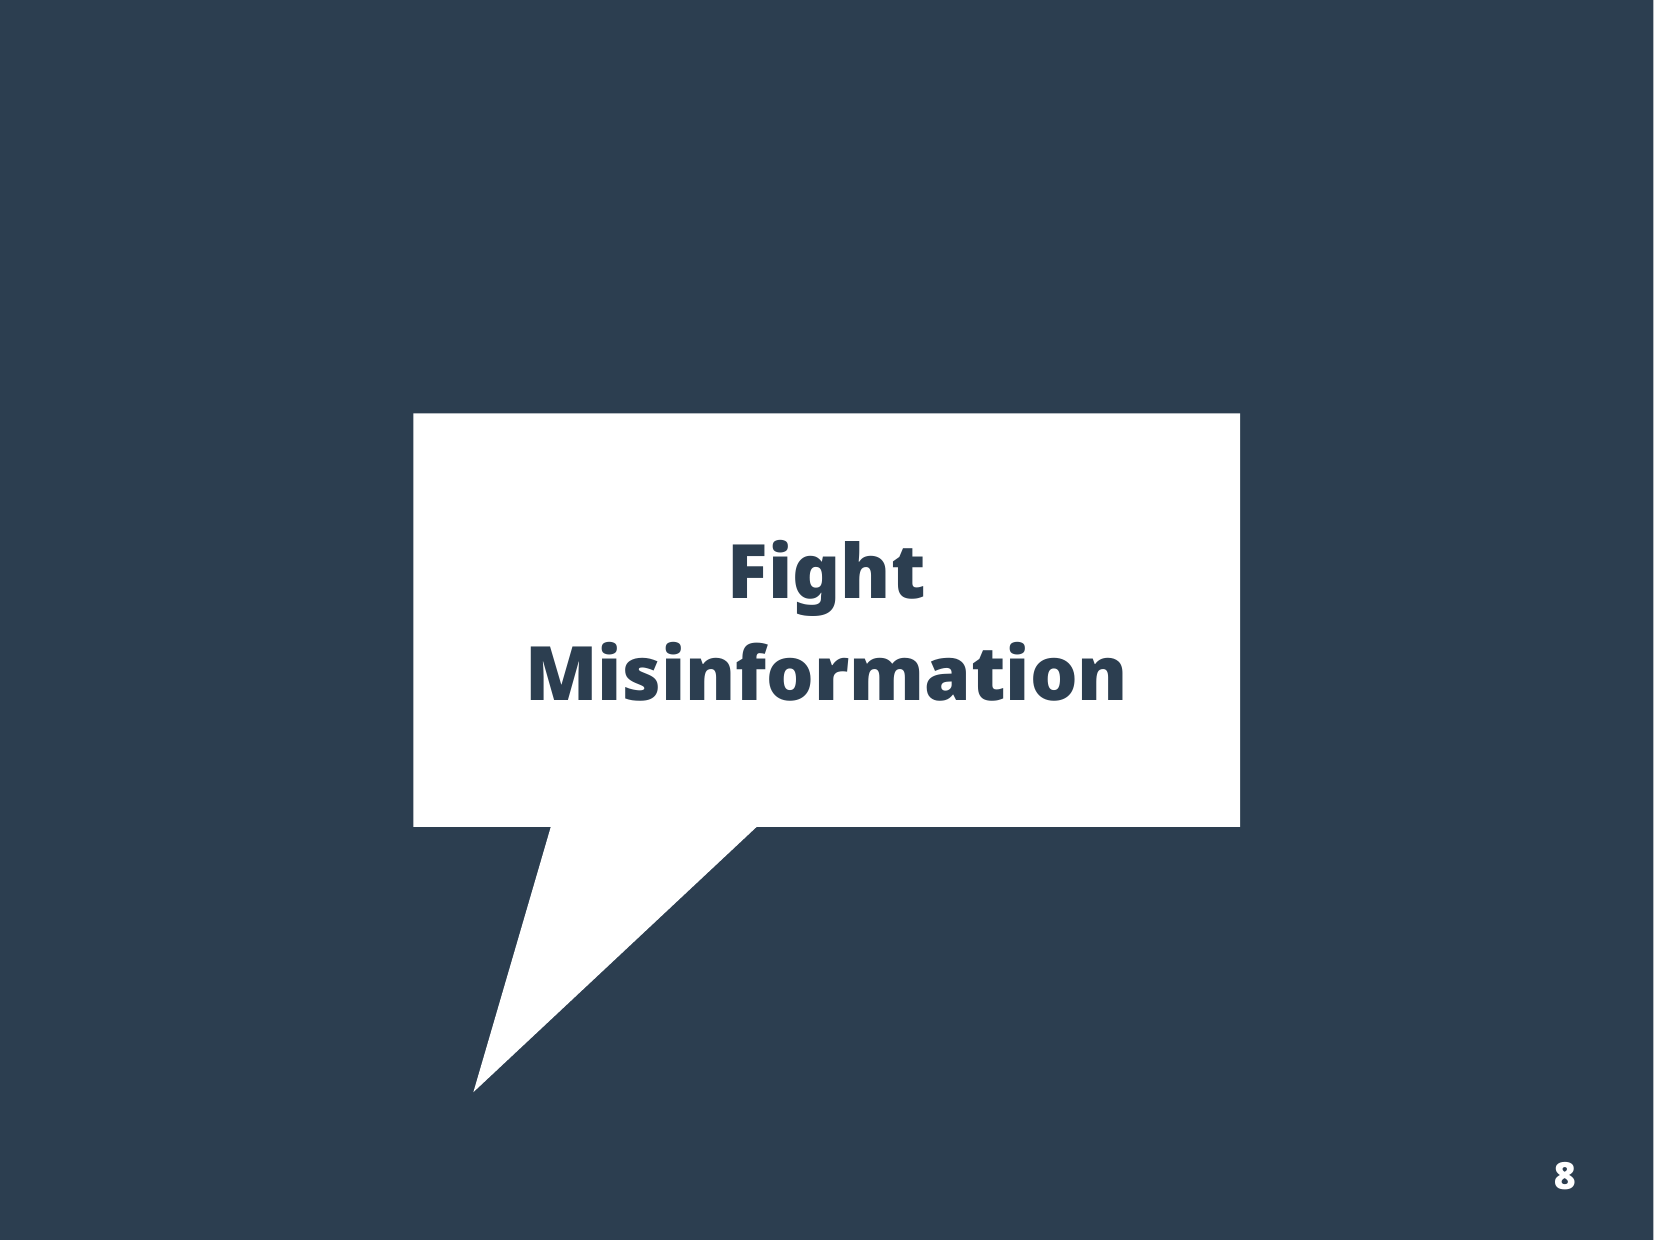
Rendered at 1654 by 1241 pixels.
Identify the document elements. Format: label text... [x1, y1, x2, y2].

title Fight Misinformation [442, 442, 1211, 798]
